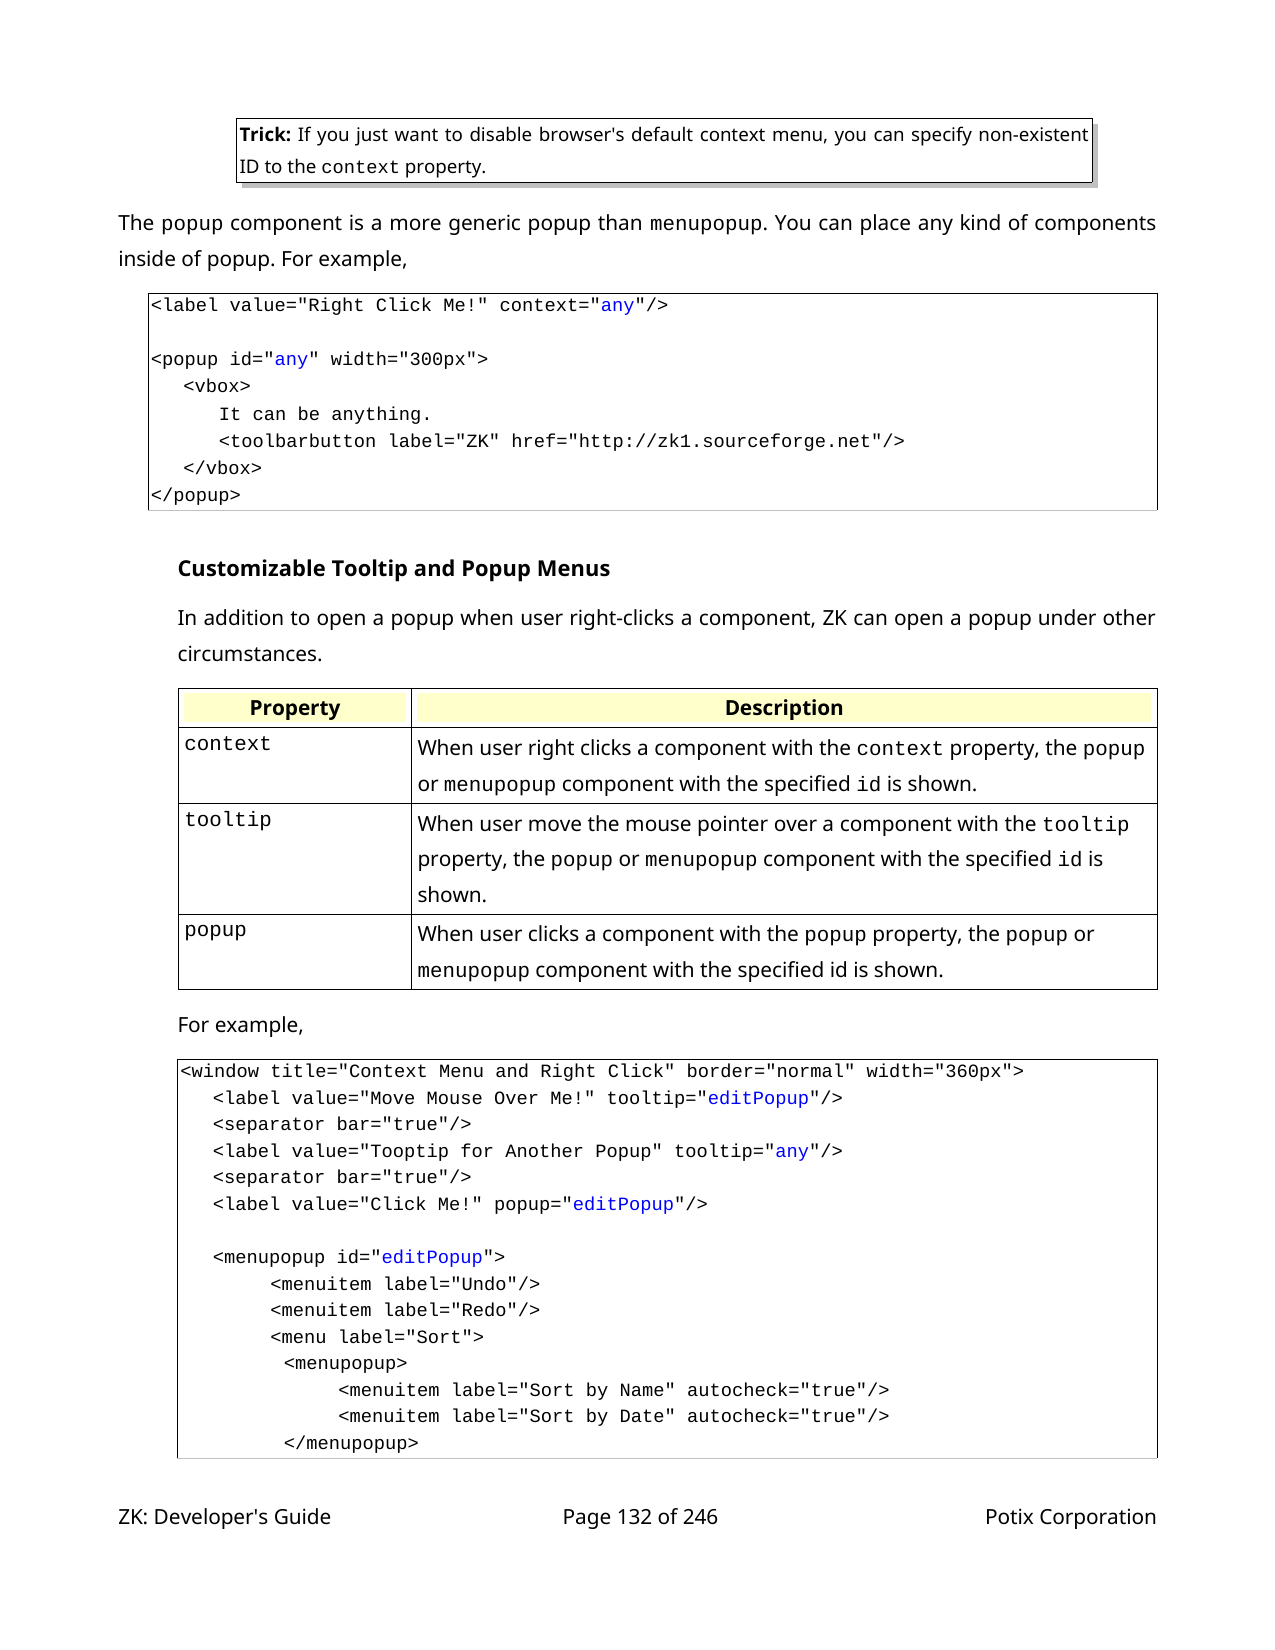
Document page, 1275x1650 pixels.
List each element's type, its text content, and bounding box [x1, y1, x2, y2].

text <popup id="any" width="300px"> [149, 347, 1157, 371]
table_cell tooltip [179, 804, 411, 914]
text <vbox> [149, 374, 1157, 398]
text In addition to open a popup when user right-clicks a component, ZK can open a popup under other circumstances. [177, 603, 1157, 667]
text For example, [177, 1010, 1157, 1038]
subtitle Customizable Tooltip and Popup Menus [177, 553, 1157, 583]
text </vbox> [149, 456, 1157, 480]
text Trick: If you just want to disable browser's default context menu, you can specify non-existent ID to the context property. [237, 119, 1092, 182]
text It can be anything. [149, 401, 1157, 426]
table_cell context [179, 728, 411, 803]
text The popup component is a more generic popup than menupopup. You can place any kind of components inside of popup. For example, [118, 208, 1157, 272]
table_cell When user clicks a component with the popup property, the popup or menupopup component with the specified id is shown. [412, 915, 1157, 989]
text <toolbarbutton label="ZK" href="http://zk1.sourceforge.net"/> [149, 429, 1157, 453]
text <label value="Right Click Me!" context="any"/> [149, 294, 1157, 317]
text </popup> [149, 483, 1157, 510]
table_cell popup [179, 915, 411, 989]
table_cell When user right clicks a component with the context property, the popup or menupopup component with the specified id is shown. [412, 728, 1157, 803]
text <window title="Context Menu and Right Click" border="normal" width="360px"> <label value="Move Mouse Over Me!" tooltip="editPopup"/> <separator bar="true"/> <label value="Tooptip for Another Popup" tooltip="any"/> <separator bar="true"/> <label value="Click Me!" popup="editPopup"/> <menupopup id="editPopup"> <menuitem label="Undo"/> <menuitem label="Redo"/> <menu label="Sort"> <menupopup> <menuitem label="Sort by Name" autocheck="true"/> <menuitem label="Sort by Date" autocheck="true"/> </menupopup> [178, 1060, 1157, 1458]
table_header Description [412, 689, 1157, 727]
table_header Property [179, 689, 411, 727]
table_cell When user move the mouse pointer over a component with the tooltip property, the popup or menupopup component with the specified id is shown. [412, 804, 1157, 914]
